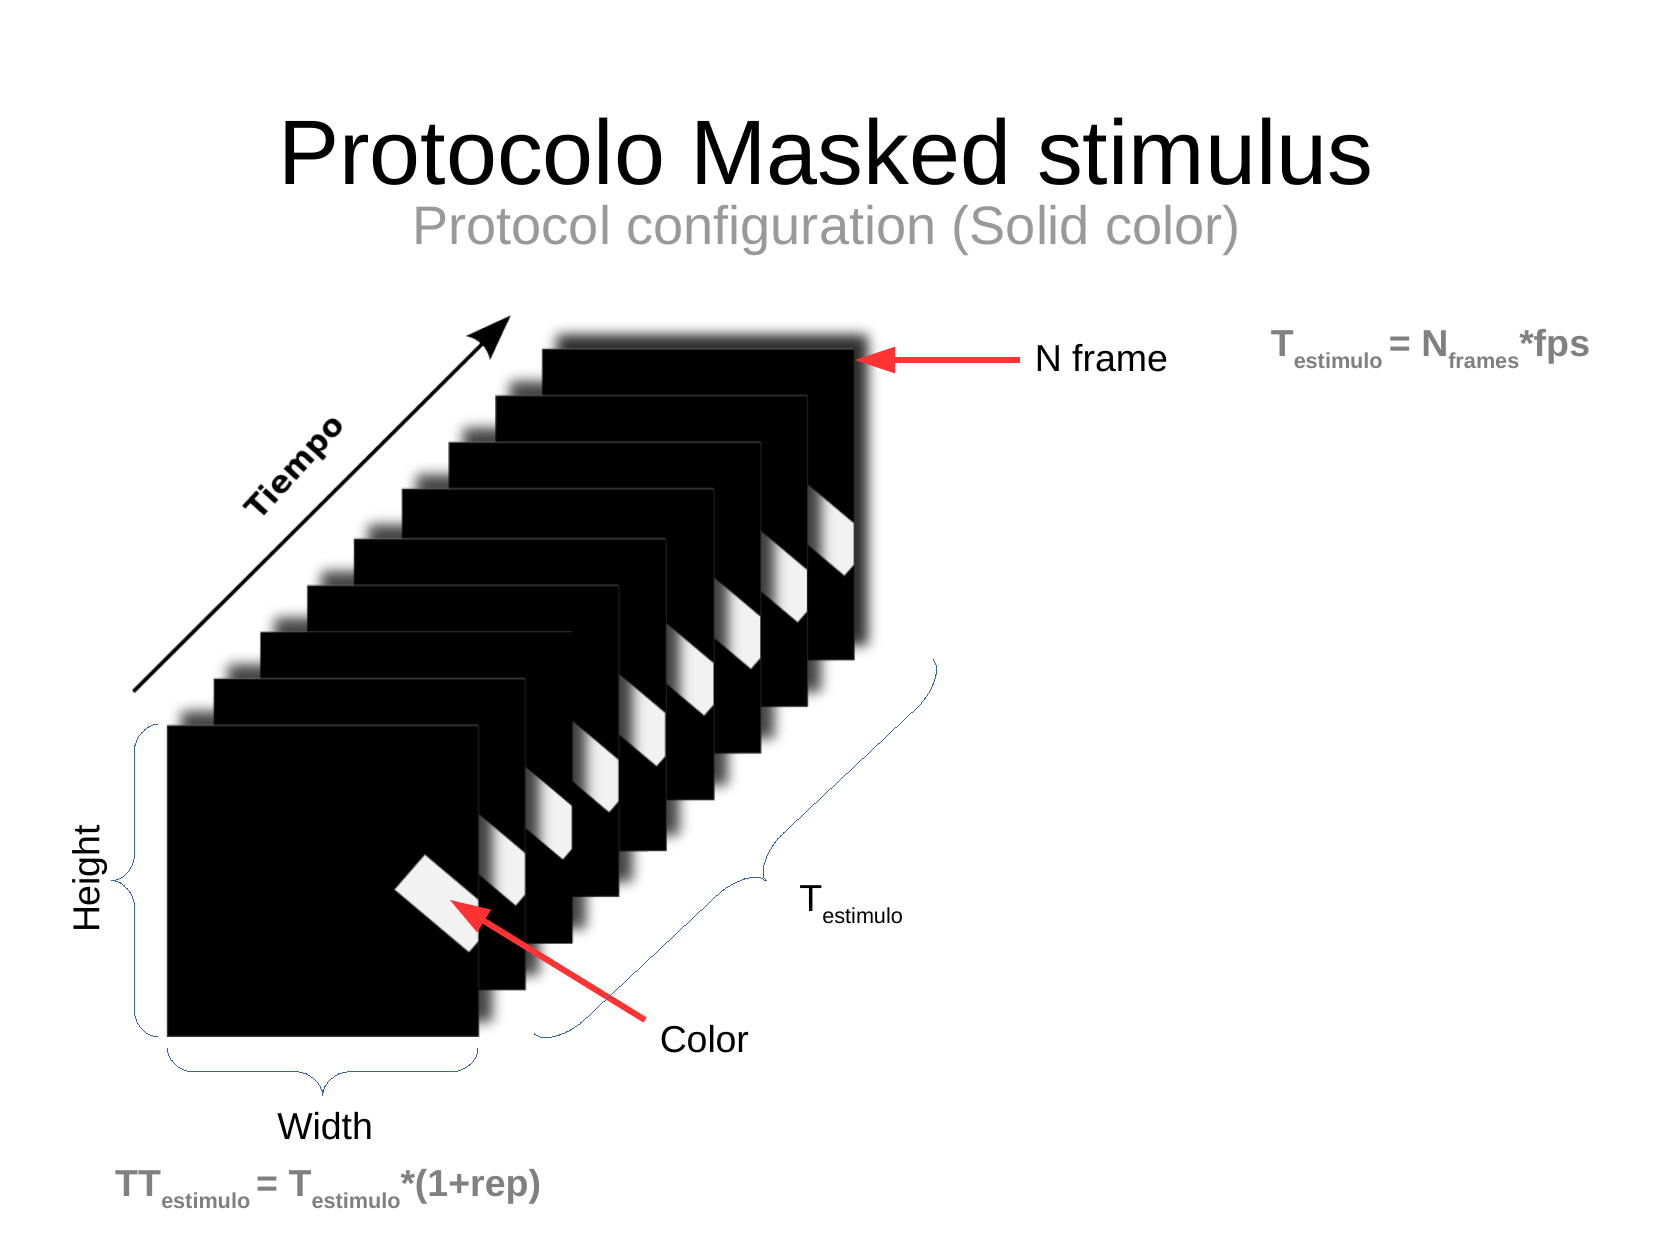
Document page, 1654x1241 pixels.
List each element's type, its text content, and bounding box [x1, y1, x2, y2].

title Protocol configuration (Solid color) [82, 195, 1571, 257]
picture [132, 314, 883, 1037]
text_box N frame [1020, 330, 1183, 387]
text_box Width [262, 1098, 388, 1155]
text_box TTestimulo = Testimulo*(1+rep) [100, 1155, 590, 1221]
text_box Testimulo [784, 870, 918, 936]
text_box Testimulo = Nframes*fps [1256, 315, 1606, 381]
text_box Height [57, 810, 115, 948]
title Protocolo Masked stimulus [82, 49, 1571, 195]
text_box Color [645, 1011, 764, 1068]
